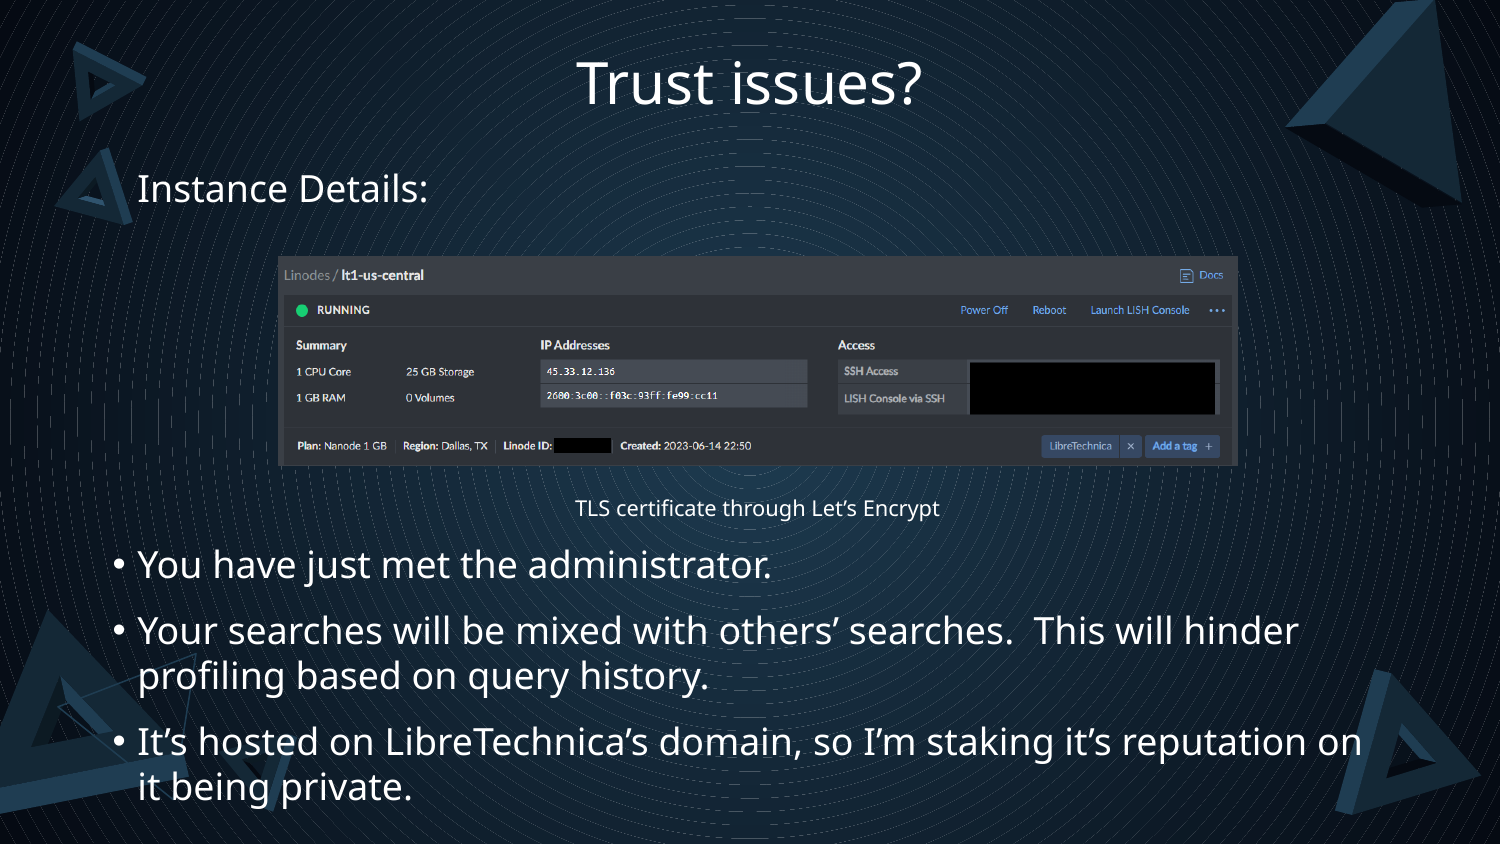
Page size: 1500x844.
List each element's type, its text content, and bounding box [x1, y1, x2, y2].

picture [278, 256, 1238, 466]
title Trust issues? [116, 57, 1383, 106]
list Instance Details: TLS certificate through Let’s Encrypt You have just met the administrator. Your searches will be mixed with others’ searches. This will hinder profiling based on query history. It’s hosted on LibreTechnica’s domain, so I’m staking it’s reputation on it being private. [112, 150, 1379, 647]
